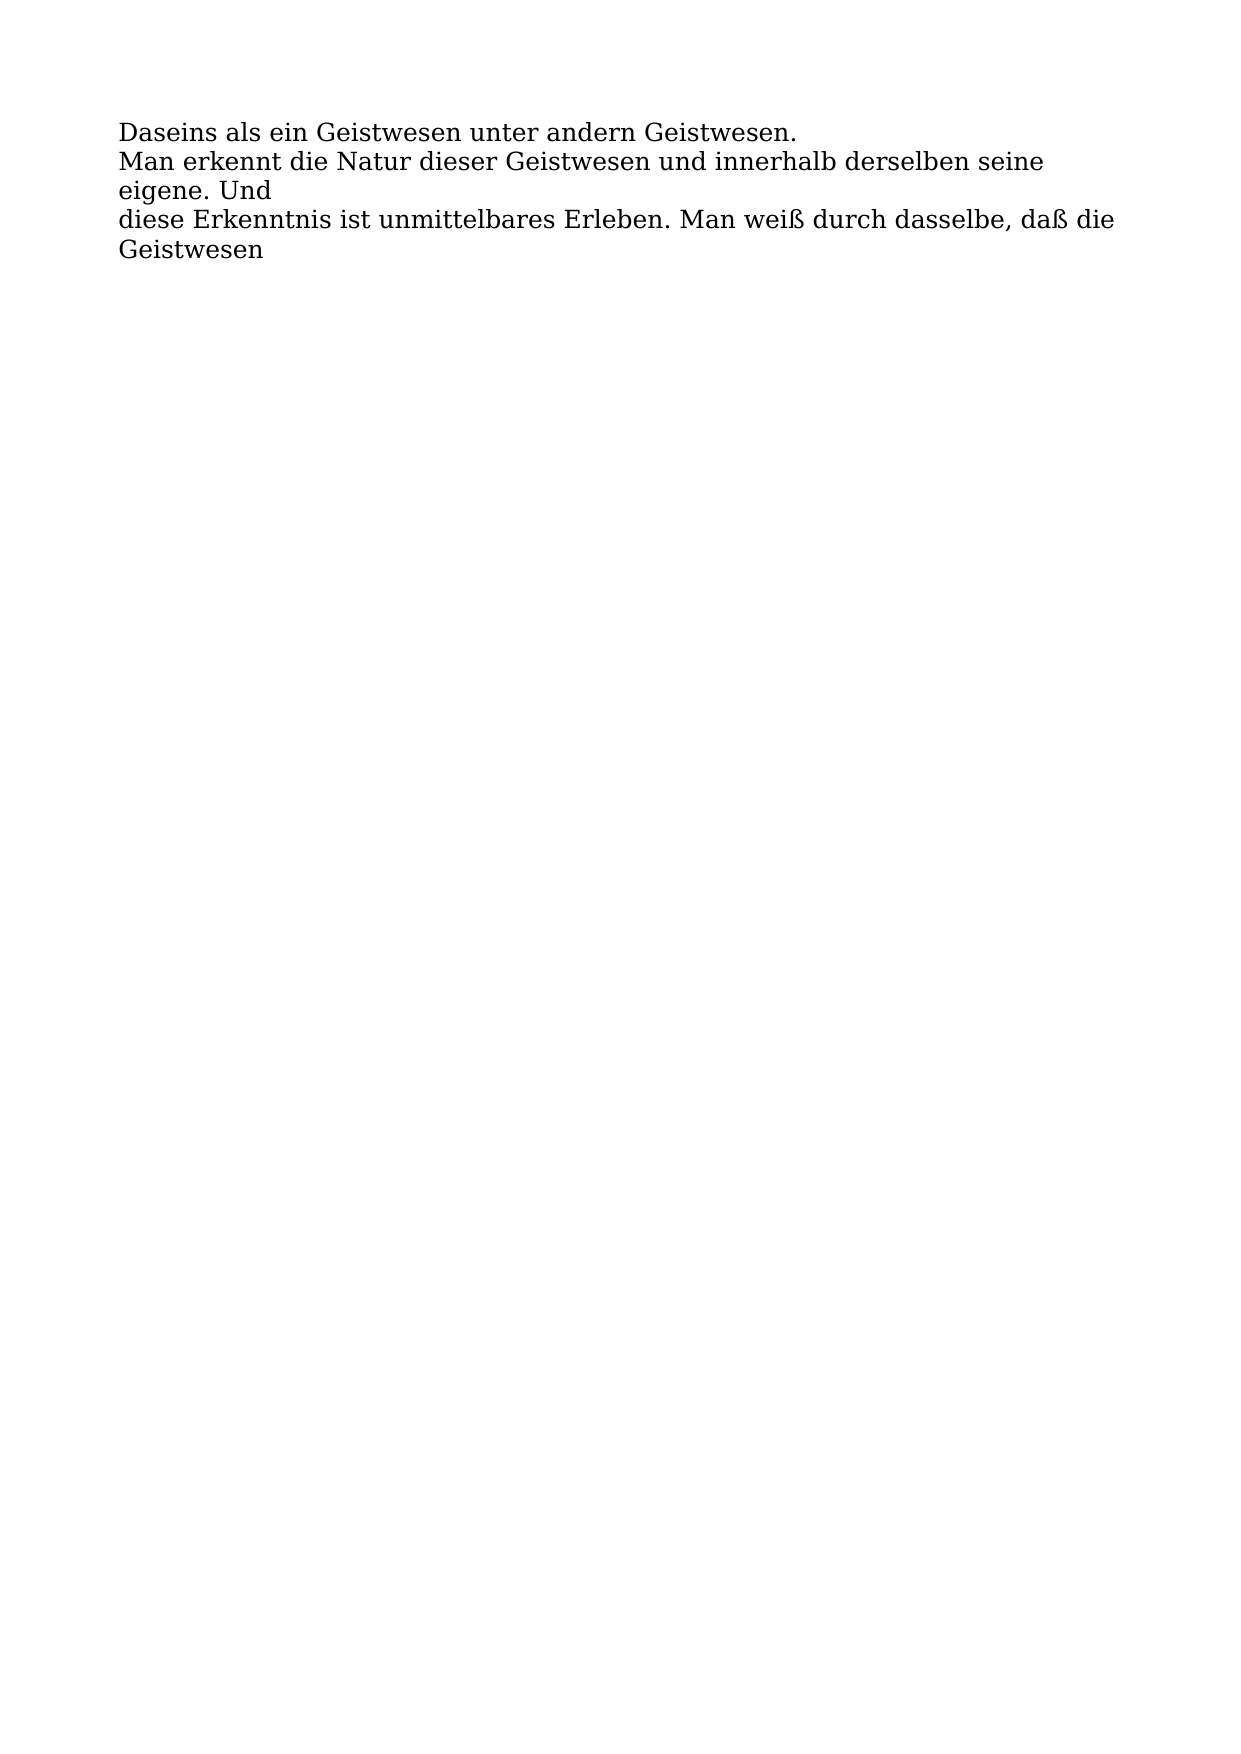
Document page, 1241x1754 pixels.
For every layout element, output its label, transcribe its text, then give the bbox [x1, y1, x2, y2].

text Man erkennt die Natur dieser Geistwesen und innerhalb derselben seine eigene. Und [118, 147, 1122, 206]
text diese Erkenntnis ist unmittelbares Erleben. Man weiß durch dasselbe, daß die Geistwesen [118, 206, 1122, 264]
text Daseins als ein Geistwesen unter andern Geistwesen. [118, 118, 1122, 147]
